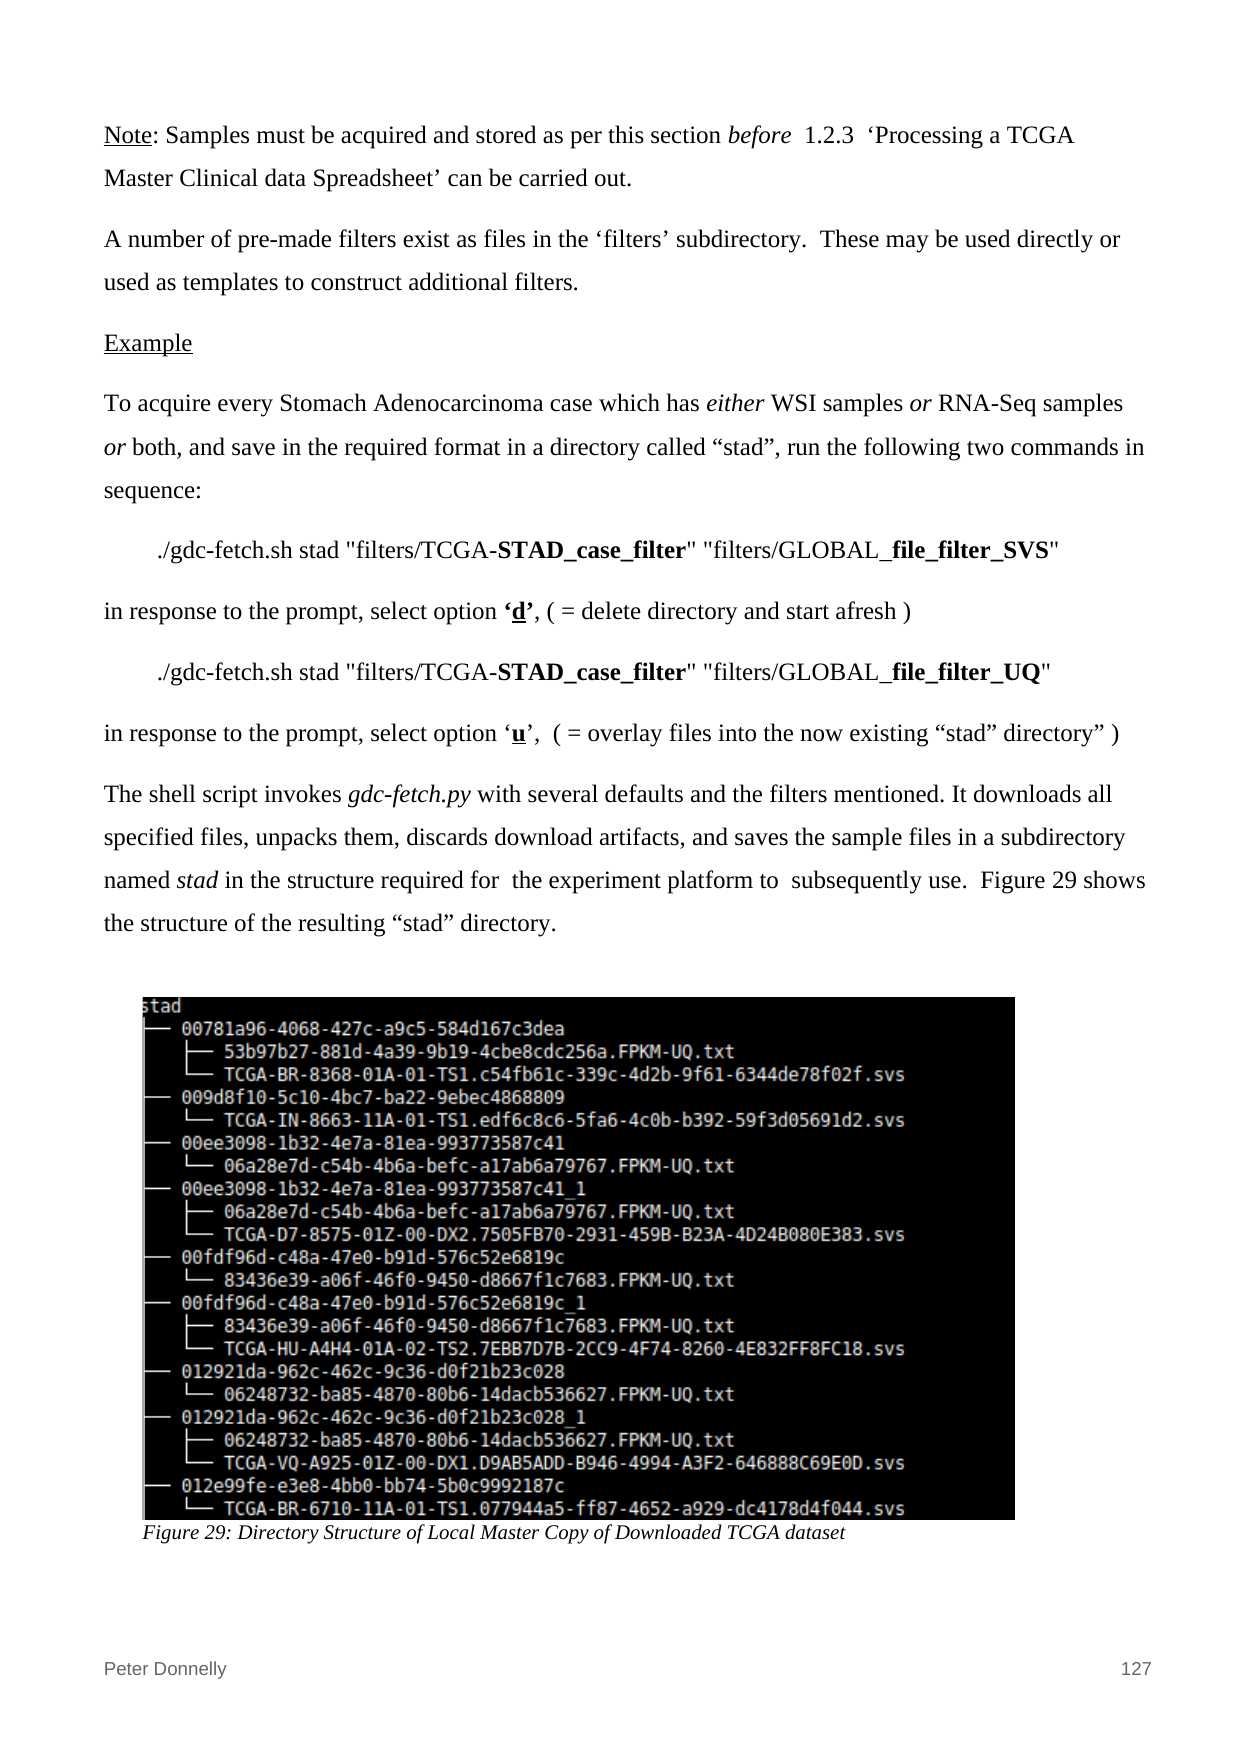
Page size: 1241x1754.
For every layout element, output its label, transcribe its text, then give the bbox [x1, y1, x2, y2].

text Note: Samples must be acquired and stored as per this section before 1.2.3 ‘Processing a TCGA Master Clinical data Spreadsheet’ can be carried out. [103, 120, 1146, 192]
text Figure 29: Directory Structure of Local Master Copy of Downloaded TCGA dataset [142, 1520, 1015, 1544]
text A number of pre-made filters exist as files in the ‘filters’ subdirectory. These may be used directly or used as templates to construct additional filters. [103, 224, 1146, 296]
text The shell script invokes gdc-fetch.py with several defaults and the filters mentioned. It downloads all specified files, unpacks them, discards download artifacts, and saves the sample files in a subdirectory named stad in the structure required for the experiment platform to subsequently use. Figure 29 shows the structure of the resulting “stad” directory. [103, 779, 1146, 937]
text in response to the prompt, select option ‘d’, ( = delete directory and start afresh ) [103, 596, 1146, 625]
text Example [103, 328, 1146, 356]
text To acquire every Stomach Adenocarcinoma case which has either WSI samples or RNA-Seq samples or both, and save in the required format in a directory called “stad”, run the following two commands in sequence: [103, 388, 1146, 503]
text ./gdc-fetch.sh stad "filters/TCGA-STAD_case_filter" "filters/GLOBAL_file_filter_UQ" [157, 657, 1146, 686]
picture [142, 997, 1015, 1520]
text in response to the prompt, select option ‘u’, ( = overlay files into the now existing “stad” directory” ) [103, 718, 1146, 747]
text ./gdc-fetch.sh stad "filters/TCGA-STAD_case_filter" "filters/GLOBAL_file_filter_SVS" [157, 536, 1146, 564]
